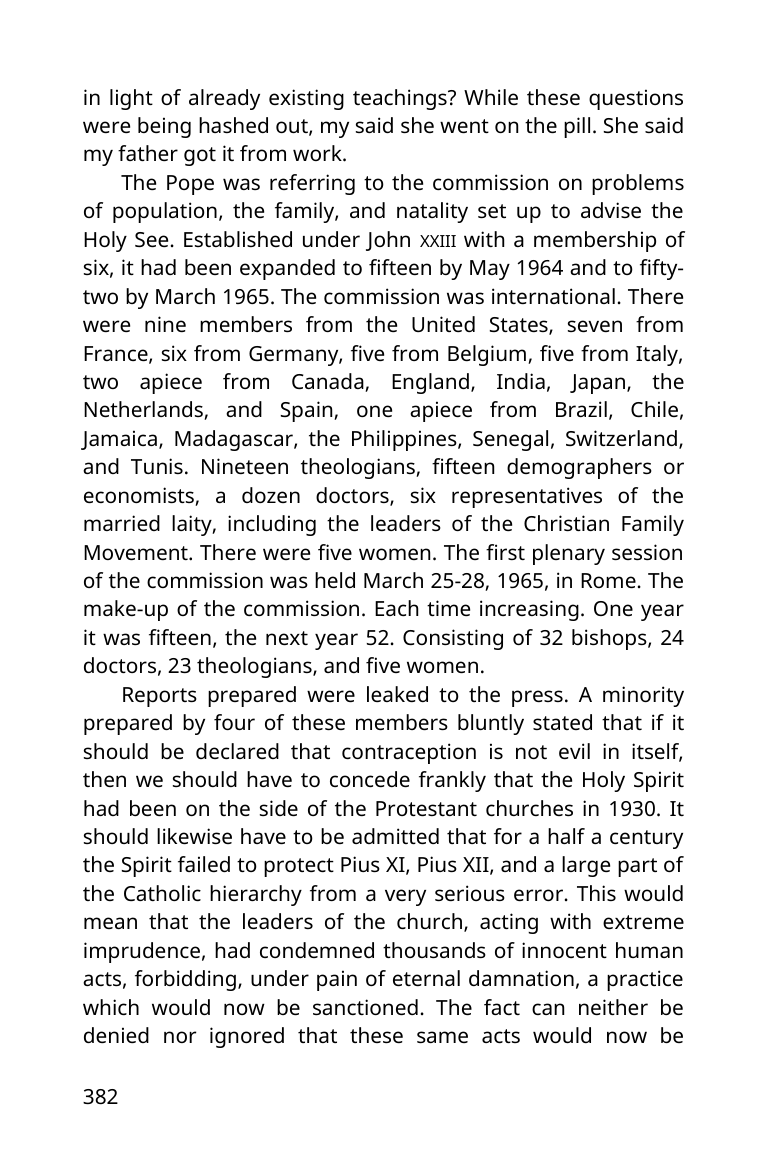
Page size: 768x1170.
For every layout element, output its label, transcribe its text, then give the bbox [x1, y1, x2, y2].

text in light of already existing teachings? While these questions were being hashed out, my said she went on the pill. She said my father got it from work. [83, 83, 685, 168]
text The Pope was referring to the commission on problems of population, the family, and natality set up to advise the Holy See. Established under John xxiii with a membership of six, it had been expanded to fifteen by May 1964 and to fifty-two by March 1965. The commission was international. There were nine members from the United States, seven from France, six from Germany, five from Belgium, five from Italy, two apiece from Canada, England, India, Japan, the Netherlands, and Spain, one apiece from Brazil, Chile, Jamaica, Madagascar, the Philippines, Senegal, Switzerland, and Tunis. Nineteen theologians, fifteen demographers or economists, a dozen doctors, six representatives of the married laity, including the leaders of the Christian Family Movement. There were five women. The first plenary session of the commission was held March 25-28, 1965, in Rome. The make-up of the commission. Each time increasing. One year it was fifteen, the next year 52. Consisting of 32 bishops, 24 doctors, 23 theologians, and five women. [83, 168, 685, 680]
text Reports prepared were leaked to the press. A minority prepared by four of these members bluntly stated that if it should be declared that contraception is not evil in itself, then we should have to concede frankly that the Holy Spirit had been on the side of the Protestant churches in 1930. It should likewise have to be admitted that for a half a century the Spirit failed to protect Pius XI, Pius XII, and a large part of the Catholic hierarchy from a very serious error. This would mean that the leaders of the church, acting with extreme imprudence, had condemned thousands of innocent human acts, forbidding, under pain of eternal damnation, a practice which would now be sanctioned. The fact can neither be denied nor ignored that these same acts would now be [83, 680, 685, 1049]
